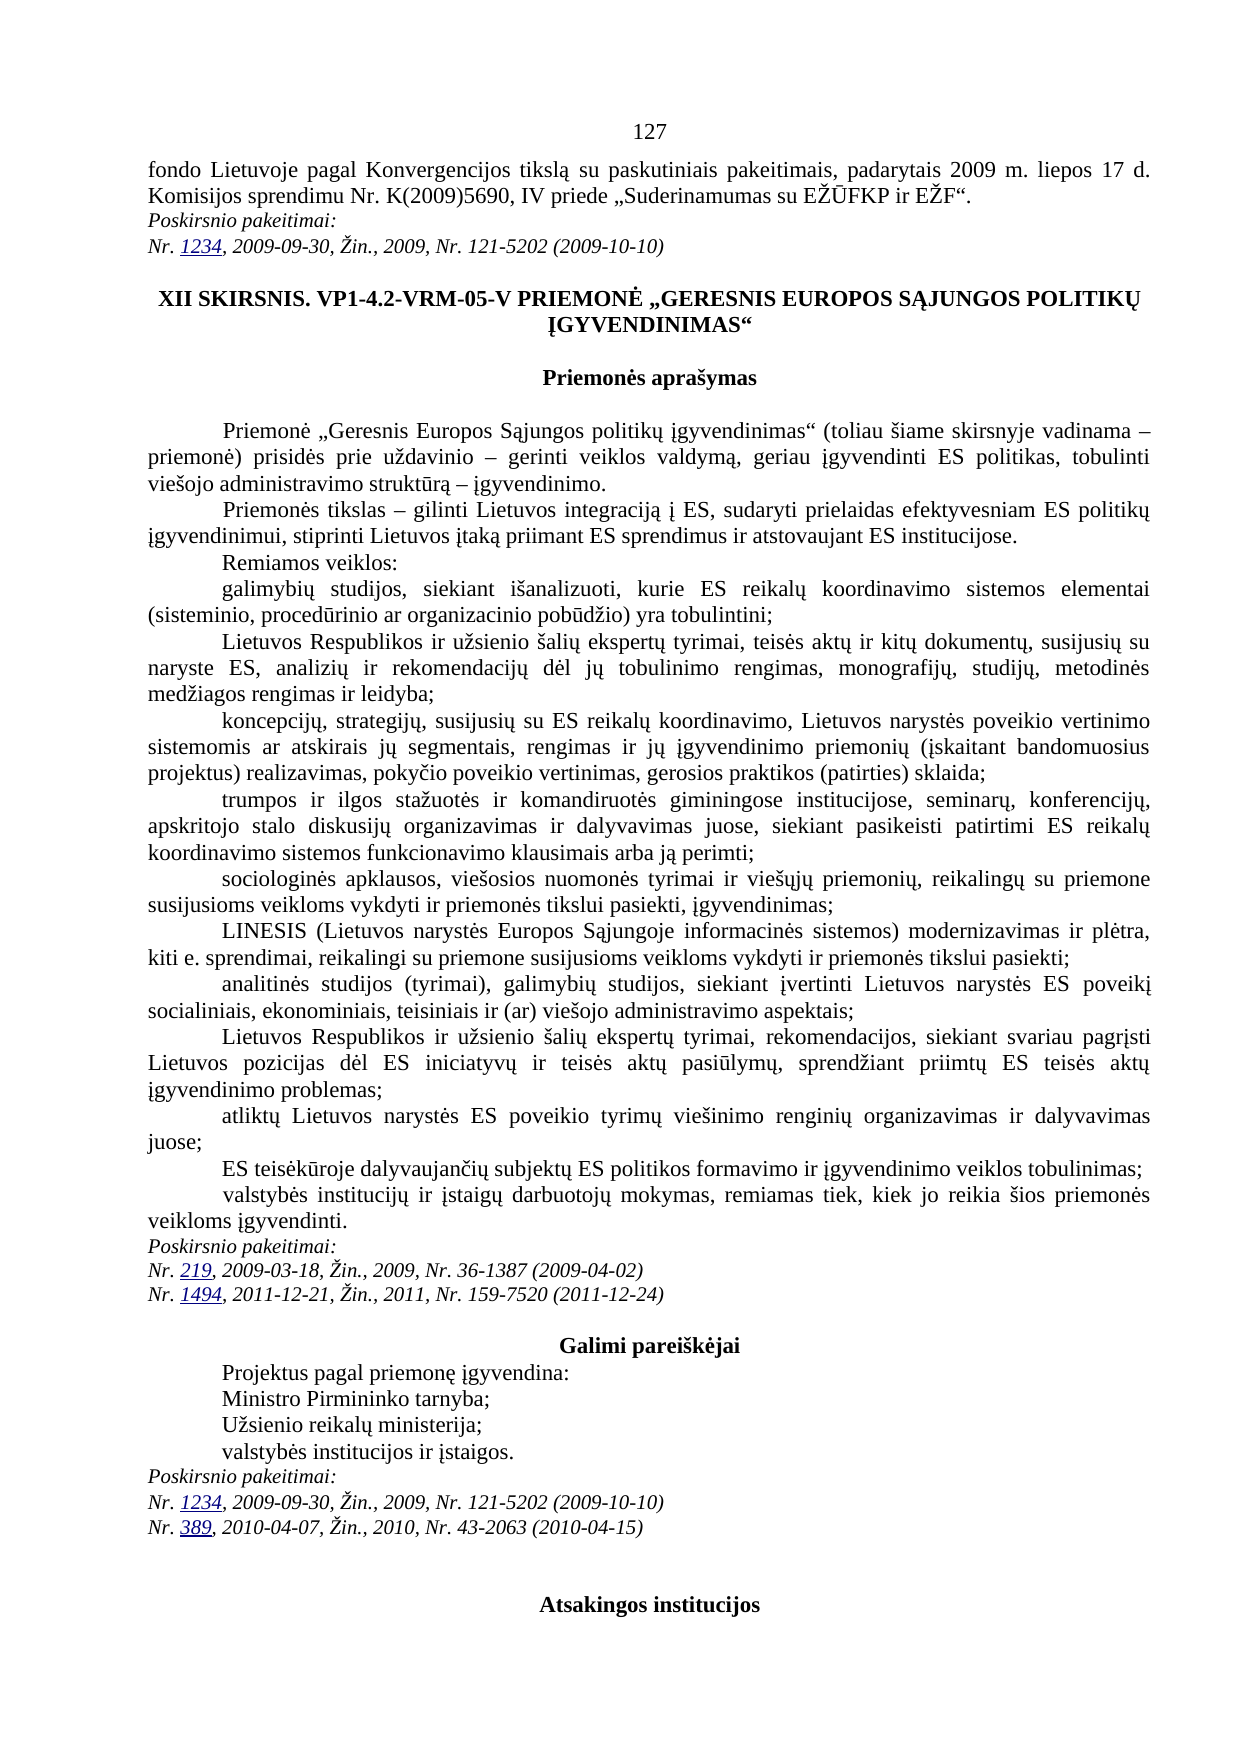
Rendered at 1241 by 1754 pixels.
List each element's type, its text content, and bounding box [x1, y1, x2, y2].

text LINESIS (Lietuvos narystės Europos Sąjungoje informacinės sistemos) modernizavimas ir plėtra, kiti e. sprendimai, reikalingi su priemone susijusioms veikloms vykdyti ir priemonės tikslui pasiekti; [148, 918, 1152, 970]
text Projektus pagal priemonę įgyvendina: [148, 1359, 1152, 1385]
text Priemonės aprašymas [148, 364, 1152, 391]
text Lietuvos Respublikos ir užsienio šalių ekspertų tyrimai, rekomendacijos, siekiant svariau pagrįsti Lietuvos pozicijas dėl ES iniciatyvų ir teisės aktų pasiūlymų, sprendžiant priimtų ES teisės aktų įgyvendinimo problemas; [148, 1023, 1152, 1102]
text atliktų Lietuvos narystės ES poveikio tyrimų viešinimo renginių organizavimas ir dalyvavimas juose; [148, 1102, 1152, 1155]
text valstybės institucijos ir įstaigos. [148, 1438, 1152, 1464]
text Nr. 1234, 2009-09-30, Žin., 2009, Nr. 121-5202 (2009-10-10) [148, 232, 1152, 259]
text analitinės studijos (tyrimai), galimybių studijos, siekiant įvertinti Lietuvos narystės ES poveikį socialiniais, ekonominiais, teisiniais ir (ar) viešojo administravimo aspektais; [148, 970, 1152, 1023]
text Nr. 1234, 2009-09-30, Žin., 2009, Nr. 121-5202 (2009-10-10) [148, 1488, 1152, 1514]
text Priemonės tikslas – gilinti Lietuvos integraciją į ES, sudaryti prielaidas efektyvesniam ES politikų įgyvendinimui, stiprinti Lietuvos įtaką priimant ES sprendimus ir atstovaujant ES institucijose. [148, 496, 1152, 549]
text ES teisėkūroje dalyvaujančių subjektų ES politikos formavimo ir įgyvendinimo veiklos tobulinimas; [148, 1155, 1152, 1181]
text Poskirsnio pakeitimai: [148, 1234, 1152, 1258]
text XII SKIRSNIS. VP1-4.2-VRM-05-V PRIEMONĖ „GERESNIS EUROPOS SĄJUNGOS POLITIKŲ ĮGYVENDINIMAS“ [148, 285, 1152, 338]
text Poskirsnio pakeitimai: [148, 1464, 1152, 1488]
text Priemonė „Geresnis Europos Sąjungos politikų įgyvendinimas“ (toliau šiame skirsnyje vadinama – priemonė) prisidės prie uždavinio – gerinti veiklos valdymą, geriau įgyvendinti ES politikas, tobulinti viešojo administravimo struktūrą – įgyvendinimo. [148, 417, 1152, 496]
text galimybių studijos, siekiant išanalizuoti, kurie ES reikalų koordinavimo sistemos elementai (sisteminio, procedūrinio ar organizacinio pobūdžio) yra tobulintini; [148, 575, 1152, 628]
text Užsienio reikalų ministerija; [148, 1411, 1152, 1438]
text Nr. 219, 2009-03-18, Žin., 2009, Nr. 36-1387 (2009-04-02) [148, 1258, 1152, 1282]
text fondo Lietuvoje pagal Konvergencijos tikslą su paskutiniais pakeitimais, padarytais 2009 m. liepos 17 d. Komisijos sprendimu Nr. K(2009)5690, IV priede „Suderinamumas su EŽŪFKP ir EŽF“. [148, 156, 1152, 208]
text Nr. 389, 2010-04-07, Žin., 2010, Nr. 43-2063 (2010-04-15) [148, 1514, 1152, 1539]
text koncepcijų, strategijų, susijusių su ES reikalų koordinavimo, Lietuvos narystės poveikio vertinimo sistemomis ar atskirais jų segmentais, rengimas ir jų įgyvendinimo priemonių (įskaitant bandomuosius projektus) realizavimas, pokyčio poveikio vertinimas, gerosios praktikos (patirties) sklaida; [148, 707, 1152, 786]
text sociologinės apklausos, viešosios nuomonės tyrimai ir viešųjų priemonių, reikalingų su priemone susijusioms veikloms vykdyti ir priemonės tikslui pasiekti, įgyvendinimas; [148, 865, 1152, 918]
text Poskirsnio pakeitimai: [148, 208, 1152, 232]
text Remiamos veiklos: [148, 549, 1152, 575]
text Ministro Pirmininko tarnyba; [148, 1385, 1152, 1411]
text Galimi pareiškėjai [148, 1332, 1152, 1359]
text Lietuvos Respublikos ir užsienio šalių ekspertų tyrimai, teisės aktų ir kitų dokumentų, susijusių su naryste ES, analizių ir rekomendacijų dėl jų tobulinimo rengimas, monografijų, studijų, metodinės medžiagos rengimas ir leidyba; [148, 628, 1152, 707]
text Nr. 1494, 2011-12-21, Žin., 2011, Nr. 159-7520 (2011-12-24) [148, 1282, 1152, 1306]
text Atsakingos institucijos [148, 1591, 1152, 1618]
text trumpos ir ilgos stažuotės ir komandiruotės giminingose institucijose, seminarų, konferencijų, apskritojo stalo diskusijų organizavimas ir dalyvavimas juose, siekiant pasikeisti patirtimi ES reikalų koordinavimo sistemos funkcionavimo klausimais arba ją perimti; [148, 786, 1152, 865]
text valstybės institucijų ir įstaigų darbuotojų mokymas, remiamas tiek, kiek jo reikia šios priemonės veikloms įgyvendinti. [148, 1181, 1152, 1234]
